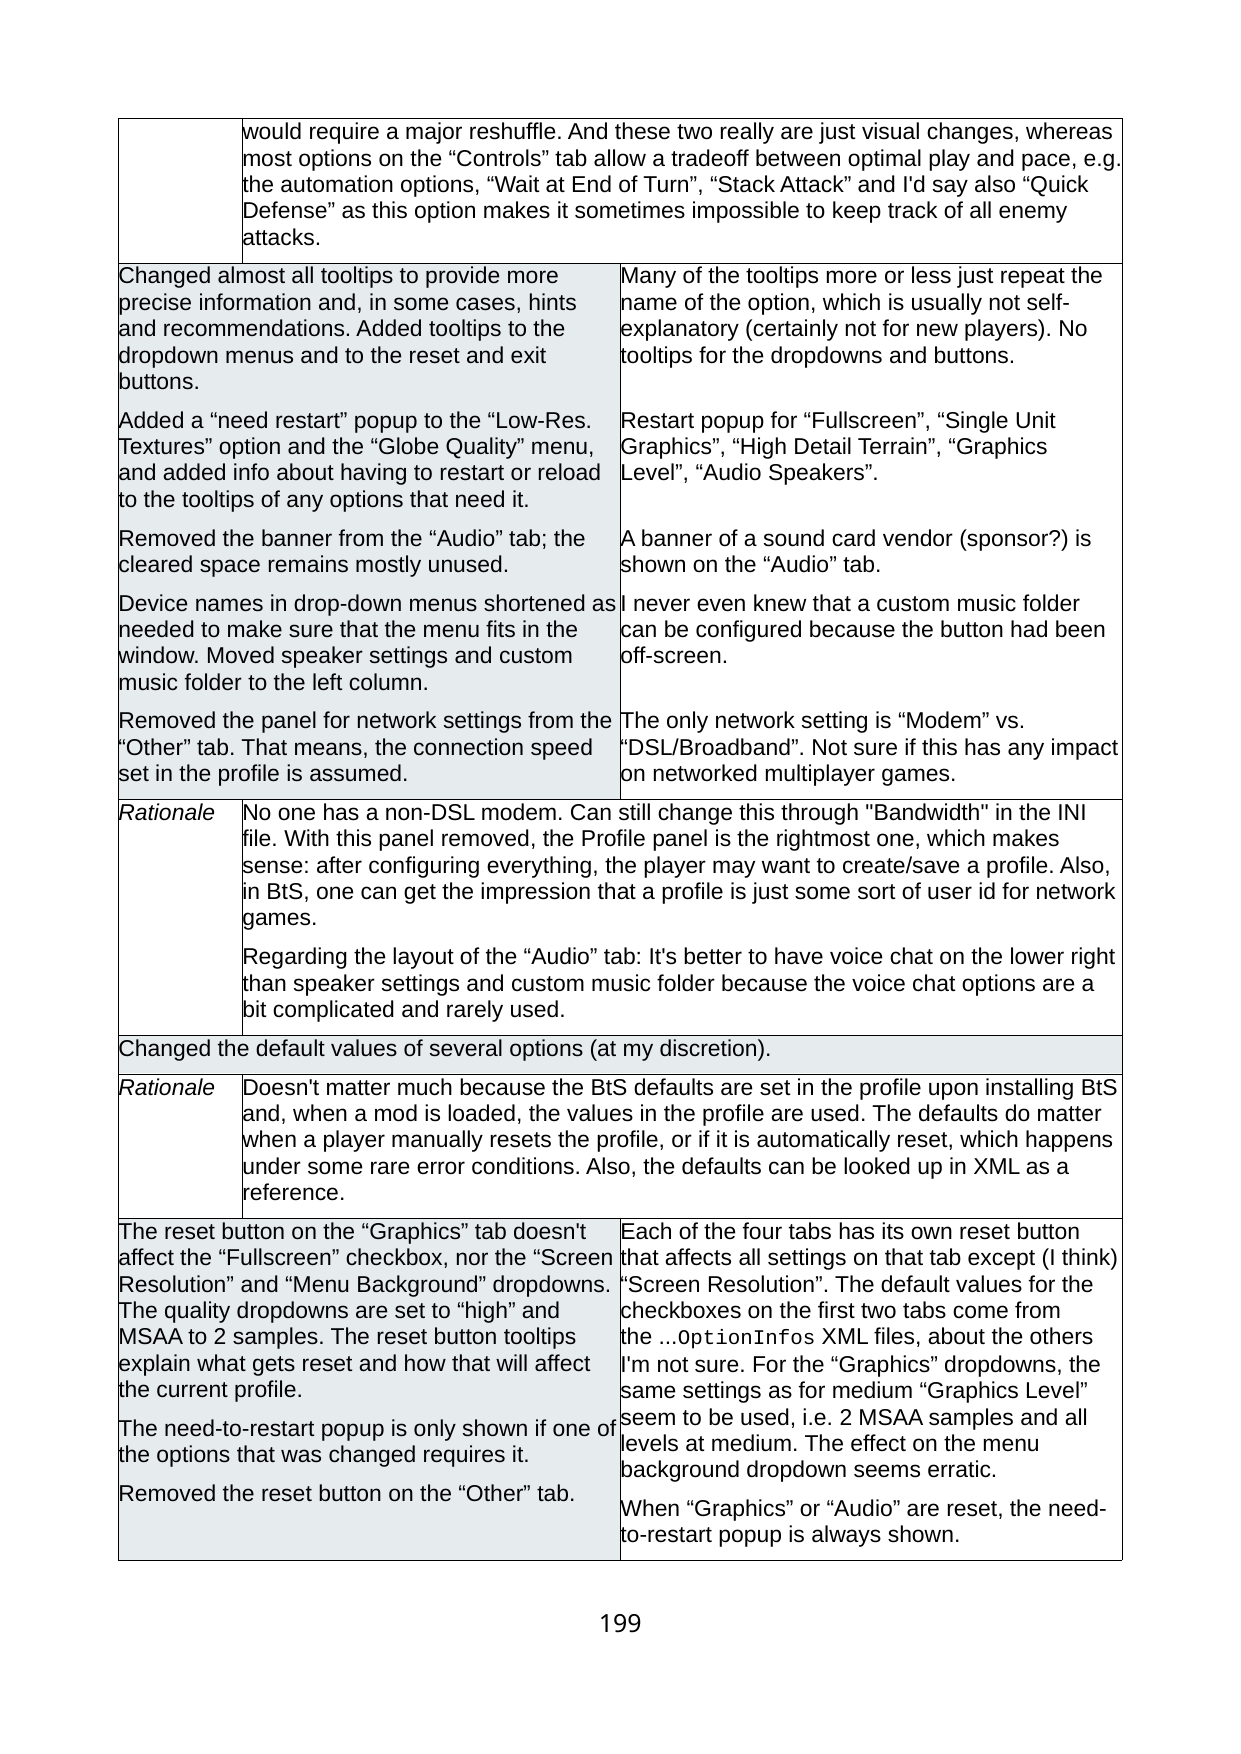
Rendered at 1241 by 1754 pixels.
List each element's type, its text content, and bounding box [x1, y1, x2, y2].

table_cell Doesn't matter much because the BtS defaults are set in the profile upon installing BtS and, when a mod is loaded, the values in the profile are used. The defaults do matter when a player manually resets the profile, or if it is automatically reset, which happens under some rare error conditions. Also, the defaults can be looked up in XML as a reference. [243, 1075, 1122, 1218]
table_cell No one has a non-DSL modem. Can still change this through "Bandwidth" in the INI file. With this panel removed, the Profile panel is the rightmost one, which makes sense: after configuring everything, the player may want to create/save a profile. Also, in BtS, one can get the impression that a profile is just some sort of user id for network games. Regarding the layout of the “Audio” tab: It's better to have voice chat on the lower right than speaker settings and custom music folder because the voice chat options are a bit complicated and rarely used. [243, 800, 1122, 1034]
table_cell would require a major reshuffle. And these two really are just visual changes, whereas most options on the “Controls” tab allow a tradeoff between optimal play and pace, e.g. the automation options, “Wait at End of Turn”, “Stack Attack” and I'd say also “Quick Defense” as this option makes it sometimes impossible to keep track of all enemy attacks. [243, 119, 1122, 262]
table_cell The reset button on the “Graphics” tab doesn't affect the “Fullscreen” checkbox, nor the “Screen Resolution” and “Menu Background” dropdowns. The quality dropdowns are set to “high” and MSAA to 2 samples. The reset button tooltips explain what gets reset and how that will affect the current profile. The need-to-restart popup is only shown if one of the options that was changed requires it. Removed the reset button on the “Other” tab. [119, 1219, 620, 1560]
table_cell Many of the tooltips more or less just repeat the name of the option, which is usually not self-explanatory (certainly not for new players). No tooltips for the dropdowns and buttons. Restart popup for “Fullscreen”, “Single Unit Graphics”, “High Detail Terrain”, “Graphics Level”, “Audio Speakers”. A banner of a sound card vendor (sponsor?) is shown on the “Audio” tab. I never even knew that a custom music folder can be configured because the button had been off-screen. The only network setting is “Modem” vs. “DSL/Broadband”. Not sure if this has any impact on networked multiplayer games. [621, 264, 1122, 799]
table_cell Changed the default values of several options (at my discretion). [119, 1036, 1122, 1073]
table_cell Rationale [119, 1075, 242, 1218]
table_cell [119, 119, 242, 262]
table_cell Each of the four tabs has its own reset button that affects all settings on that tab except (I think) “Screen Resolution”. The default values for the checkboxes on the first two tabs come from the ...OptionInfos XML files, about the others I'm not sure. For the “Graphics” dropdowns, the same settings as for medium “Graphics Level” seem to be used, i.e. 2 MSAA samples and all levels at medium. The effect on the menu background dropdown seems erratic. When “Graphics” or “Audio” are reset, the need-to-restart popup is always shown. [621, 1219, 1122, 1560]
table_cell Changed almost all tooltips to provide more precise information and, in some cases, hints and recommendations. Added tooltips to the dropdown menus and to the reset and exit buttons. Added a “need restart” popup to the “Low-Res. Textures” option and the “Globe Quality” menu, and added info about having to restart or reload to the tooltips of any options that need it. Removed the banner from the “Audio” tab; the cleared space remains mostly unused. Device names in drop-down menus shortened as needed to make sure that the menu fits in the window. Moved speaker settings and custom music folder to the left column. Removed the panel for network settings from the “Other” tab. That means, the connection speed set in the profile is assumed. [119, 264, 620, 799]
table_cell Rationale [119, 800, 242, 1034]
